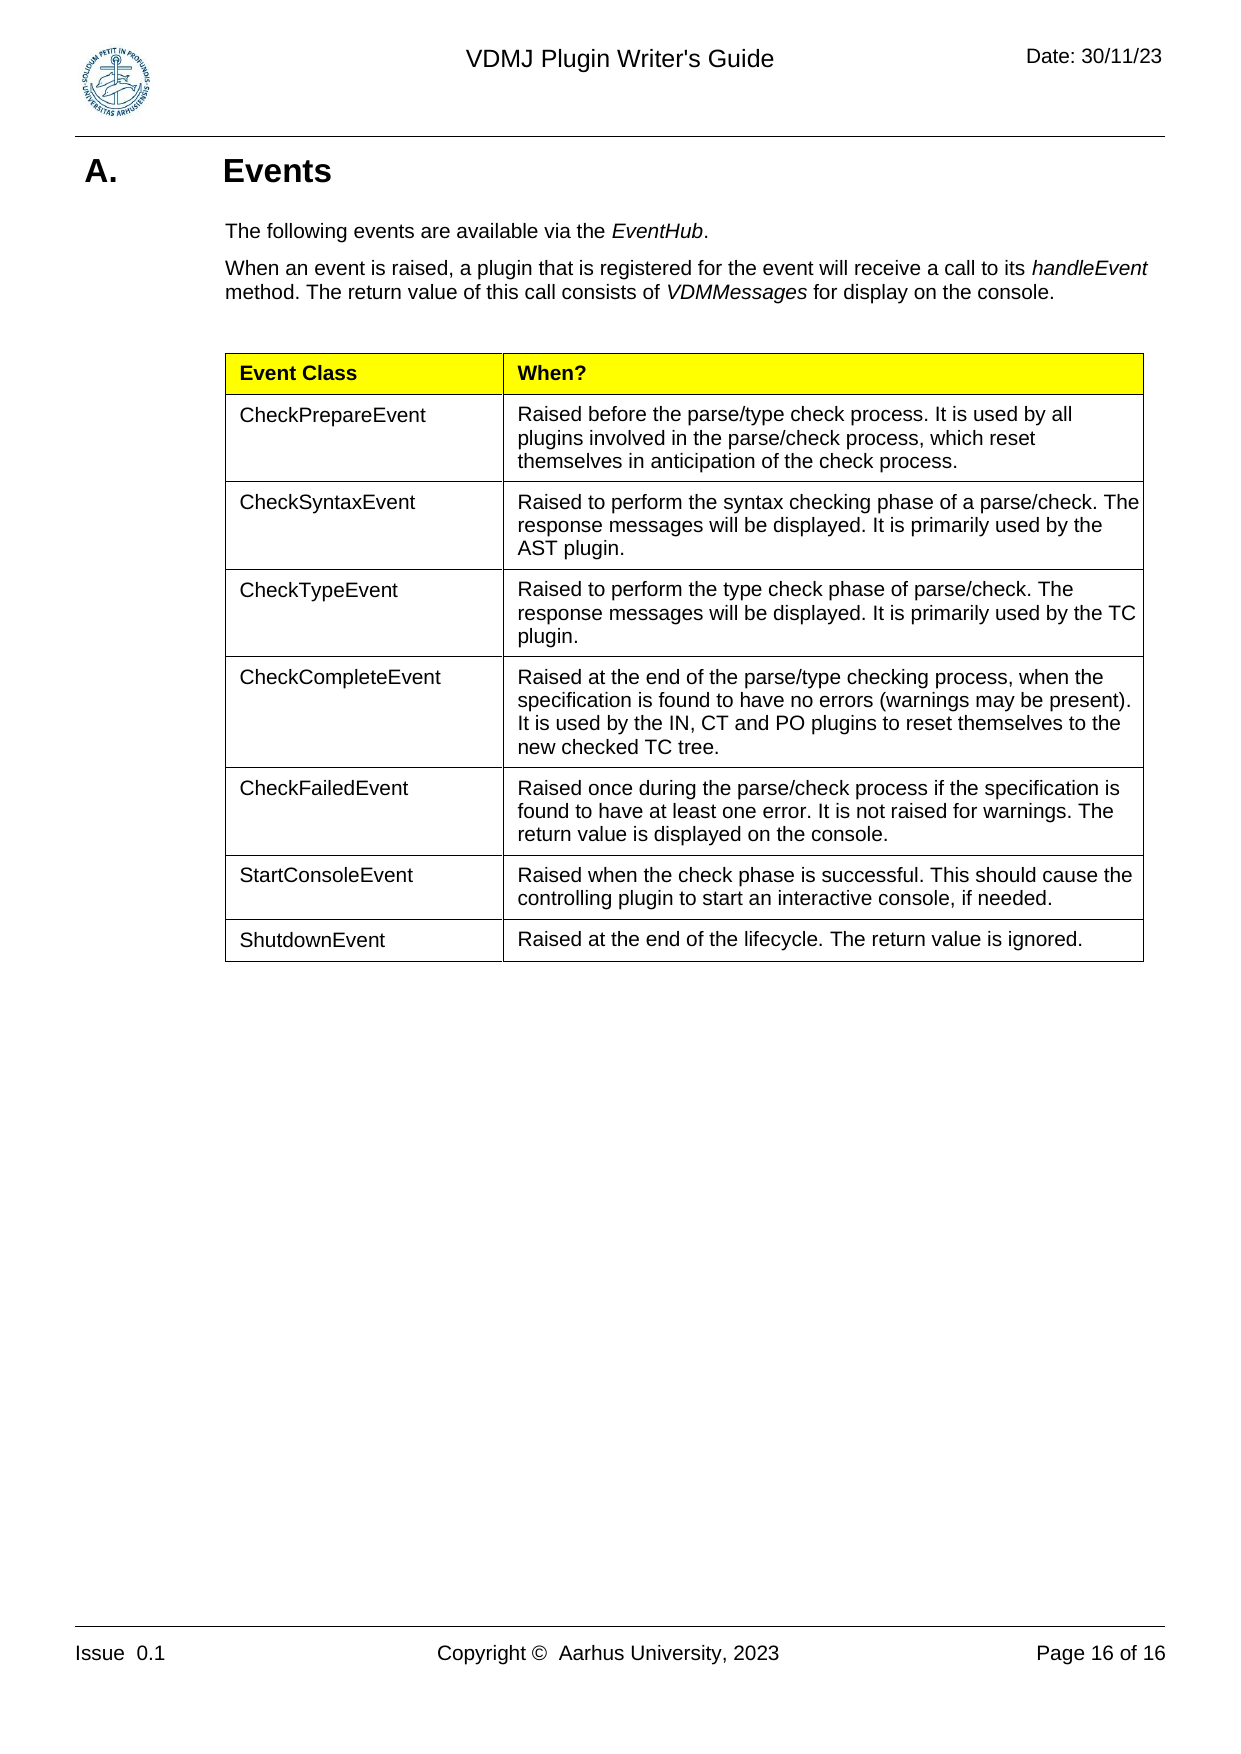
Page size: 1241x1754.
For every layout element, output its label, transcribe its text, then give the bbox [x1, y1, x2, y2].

subtitle Events [75, 152, 1165, 190]
table_cell Raised to perform the type check phase of parse/check. The response messages will be displayed. It is primarily used by the TC plugin. [504, 570, 1143, 656]
text The following events are available via the EventHub. [225, 220, 1165, 244]
table_cell CheckCompleteEvent [226, 657, 502, 767]
table_cell ShutdownEvent [226, 920, 502, 961]
table_cell Raised before the parse/type check process. It is used by all plugins involved in the parse/check process, which reset themselves in anticipation of the check process. [504, 395, 1143, 481]
table_cell Raised at the end of the parse/type checking process, when the specification is found to have no errors (warnings may be present). It is used by the IN, CT and PO plugins to reset themselves to the new checked TC tree. [504, 657, 1143, 767]
table_cell CheckFailedEvent [226, 768, 502, 855]
table_cell Raised once during the parse/check process if the specification is found to have at least one error. It is not raised for warnings. The return value is displayed on the console. [504, 768, 1143, 855]
table_cell CheckPrepareEvent [226, 395, 502, 481]
table_cell Raised to perform the syntax checking phase of a parse/check. The response messages will be displayed. It is primarily used by the AST plugin. [504, 482, 1143, 569]
table_cell CheckTypeEvent [226, 570, 502, 656]
table_cell StartConsoleEvent [226, 856, 502, 919]
table_cell Raised at the end of the lifecycle. The return value is ignored. [504, 920, 1143, 961]
table_header When? [504, 354, 1143, 394]
table_header Event Class [226, 354, 502, 394]
table_cell Raised when the check phase is successful. This should cause the controlling plugin to start an interactive console, if needed. [504, 856, 1143, 919]
picture [78, 44, 153, 120]
table_cell CheckSyntaxEvent [226, 482, 502, 569]
text When an event is raised, a plugin that is registered for the event will receive a call to its handleEvent method. The return value of this call consists of VDMMessages for display on the console. [225, 256, 1165, 304]
